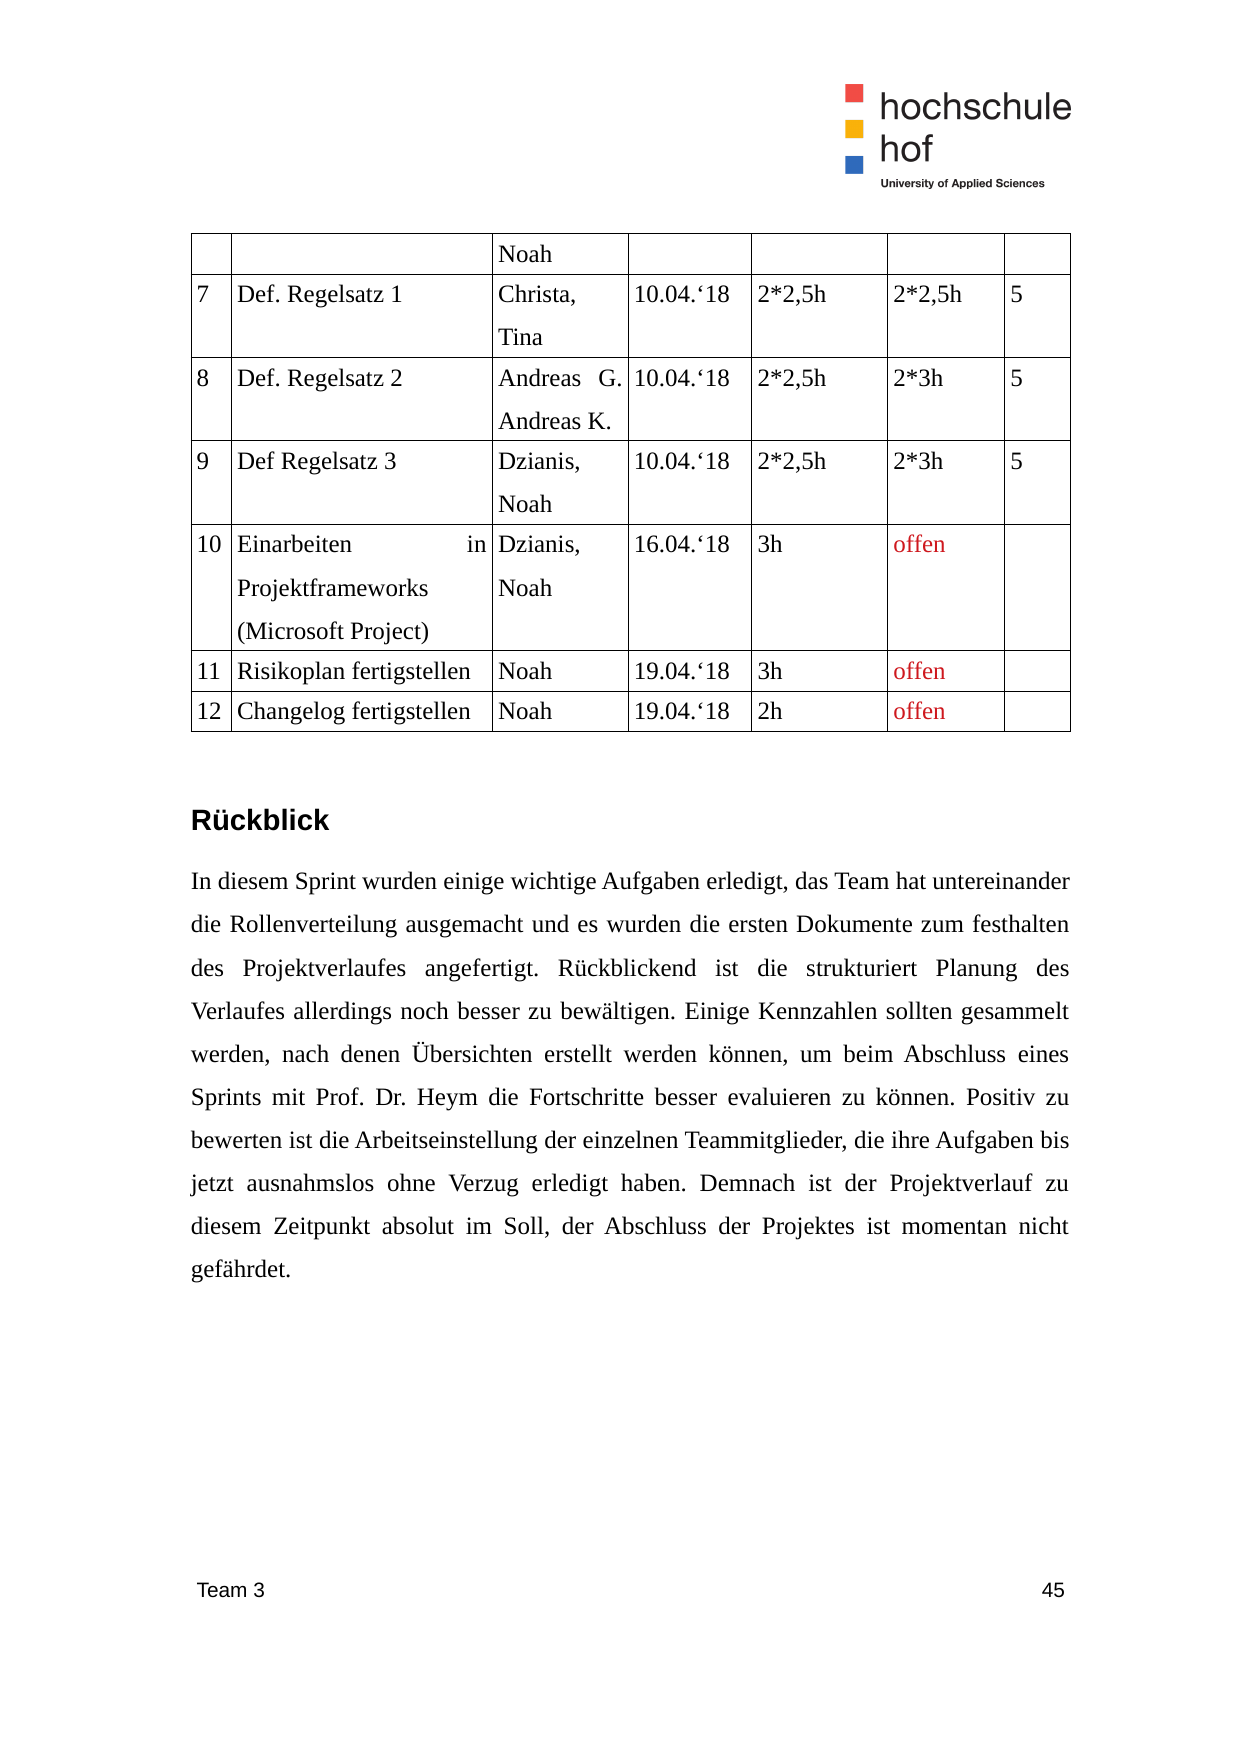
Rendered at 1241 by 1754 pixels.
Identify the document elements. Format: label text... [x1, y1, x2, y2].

table_cell 19.04.‘18 [629, 651, 751, 691]
table_cell Risikoplan fertigstellen [232, 651, 492, 691]
table_cell Dzianis, Noah [493, 525, 628, 650]
table_cell Def. Regelsatz 2 [232, 358, 492, 440]
table_cell Def. Regelsatz 1 [232, 275, 492, 357]
table_cell 3h [752, 651, 887, 691]
text In diesem Sprint wurden einige wichtige Aufgaben erledigt, das Team hat untereinander die Rollenverteilung ausgemacht und es wurden die ersten Dokumente zum festhalten des Projektverlaufes angefertigt. Rückblickend ist die strukturiert Planung des Verlaufes allerdings noch besser zu bewältigen. Einige Kennzahlen sollten gesammelt werden, nach denen Übersichten erstellt werden können, um beim Abschluss eines Sprints mit Prof. Dr. Heym die Fortschritte besser evaluieren zu können. Positiv zu bewerten ist die Arbeitseinstellung der einzelnen Teammitglieder, die ihre Aufgaben bis jetzt ausnahmslos ohne Verzug erledigt haben. Demnach ist der Projektverlauf zu diesem Zeitpunkt absolut im Soll, der Abschluss der Projektes ist momentan nicht gefährdet. [191, 866, 1070, 1283]
table_cell Noah [493, 651, 628, 691]
table_cell offen [888, 692, 1004, 731]
table_cell offen [888, 651, 1004, 691]
table_cell 2*2,5h [752, 275, 887, 357]
table_cell [1005, 651, 1070, 691]
table_cell Noah [493, 234, 628, 273]
table_cell 12 [192, 692, 231, 731]
table_cell [192, 234, 231, 273]
table_cell [1005, 234, 1070, 273]
table_cell Changelog fertigstellen [232, 692, 492, 731]
table_cell 8 [192, 358, 231, 440]
table_cell 10.04.‘18 [629, 358, 751, 440]
table_cell 5 [1005, 441, 1070, 524]
table_cell 5 [1005, 358, 1070, 440]
table_cell 19.04.‘18 [629, 692, 751, 731]
table_cell 2*2,5h [752, 358, 887, 440]
table_cell 3h [752, 525, 887, 650]
table_cell 2*2,5h [888, 275, 1004, 357]
table_cell 10.04.‘18 [629, 441, 751, 524]
table_cell Christa, Tina [493, 275, 628, 357]
table_cell 16.04.‘18 [629, 525, 751, 650]
table_cell 7 [192, 275, 231, 357]
table_cell 9 [192, 441, 231, 524]
table_cell offen [888, 525, 1004, 650]
table_cell Einarbeiten in Projektframeworks (Microsoft Project) [232, 525, 492, 650]
table_cell [1005, 525, 1070, 650]
table_cell Andreas G. Andreas K. [493, 358, 628, 440]
table_cell [752, 234, 887, 273]
table_cell 2*2,5h [752, 441, 887, 524]
table_cell 2*3h [888, 441, 1004, 524]
table_cell 10.04.‘18 [629, 275, 751, 357]
table_cell 5 [1005, 275, 1070, 357]
table_cell Noah [493, 692, 628, 731]
picture [845, 84, 1071, 189]
table_cell 2h [752, 692, 887, 731]
table_cell [629, 234, 751, 273]
table_cell Dzianis, Noah [493, 441, 628, 524]
table_cell [232, 234, 492, 273]
table_cell 10 [192, 525, 231, 650]
table_cell 2*3h [888, 358, 1004, 440]
table_cell 11 [192, 651, 231, 691]
table_cell [1005, 692, 1070, 731]
table_cell Def Regelsatz 3 [232, 441, 492, 524]
table_cell [888, 234, 1004, 273]
subtitle Rückblick [191, 803, 1070, 837]
